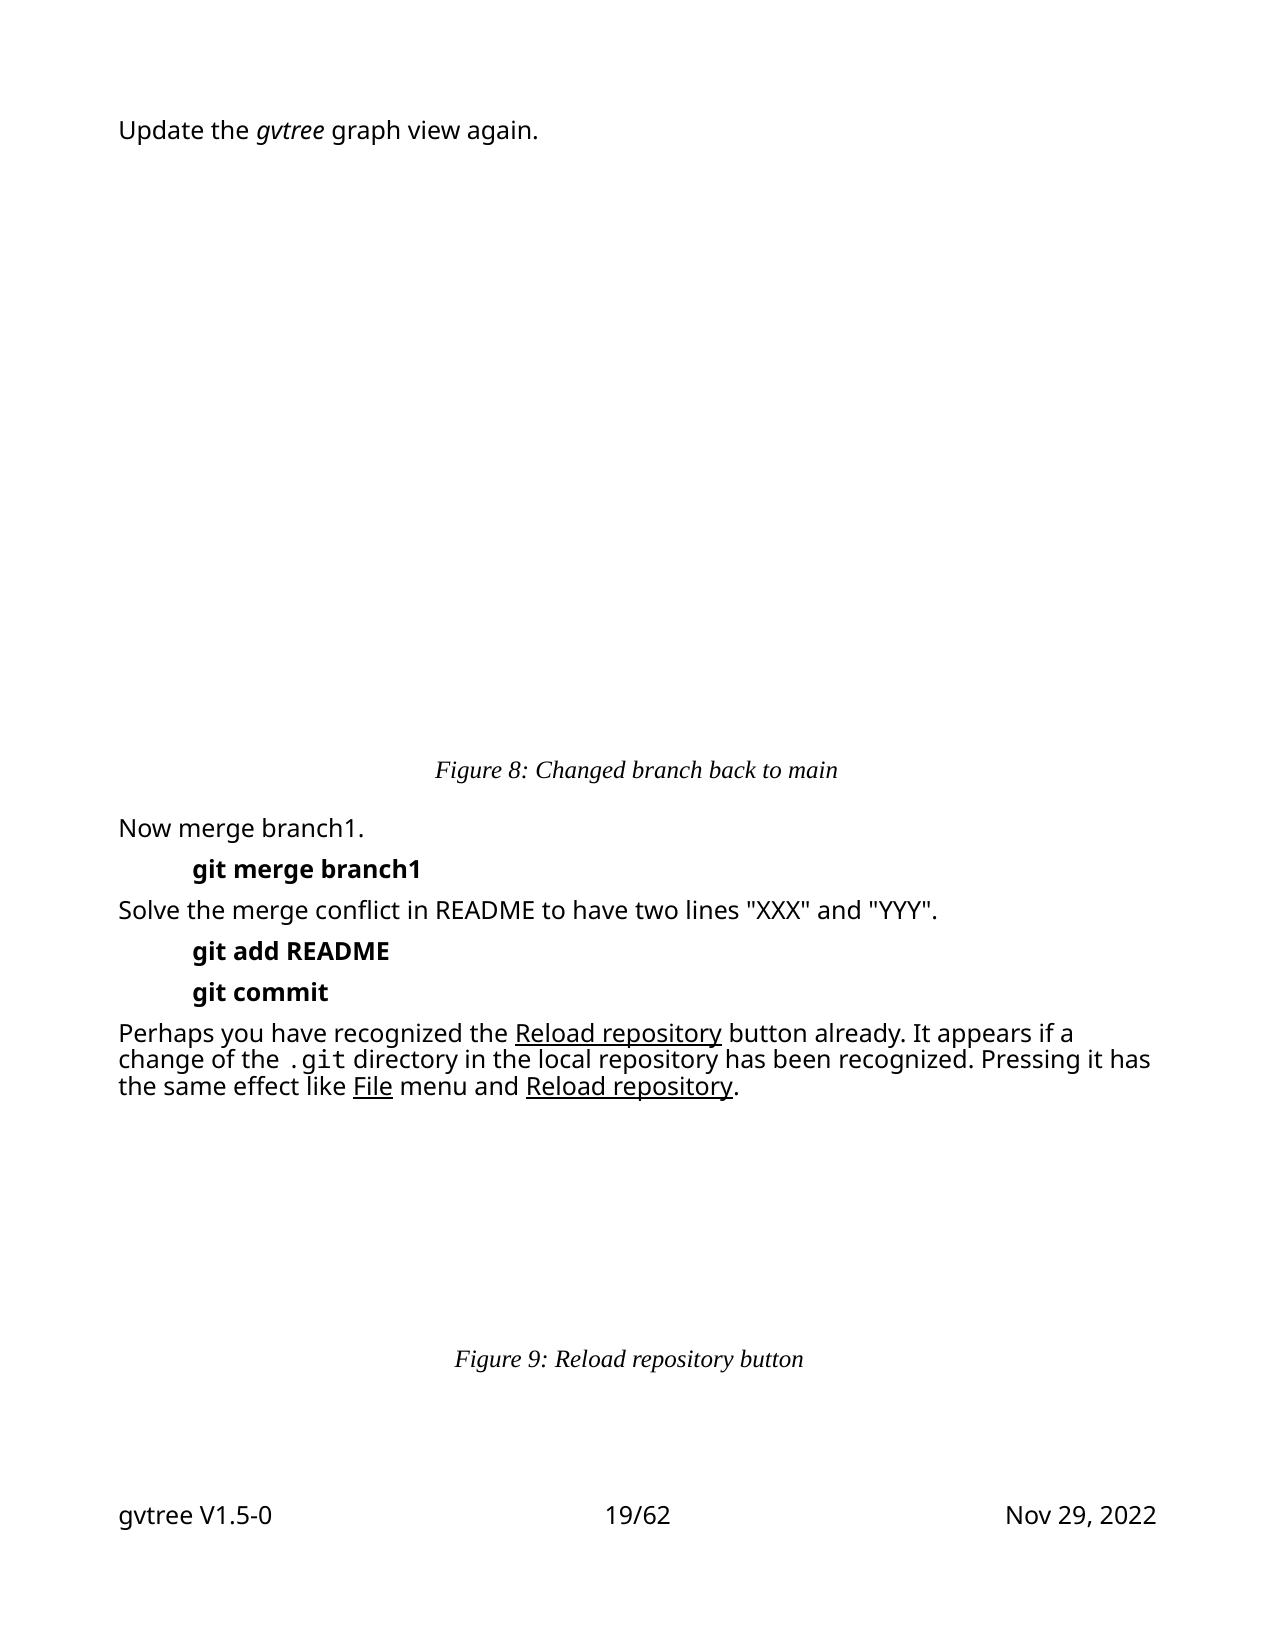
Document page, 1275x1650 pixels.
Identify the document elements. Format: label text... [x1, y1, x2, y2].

text Figure 8: Changed branch back to main [240, 172, 1035, 783]
text Perhaps you have recognized the Reload repository button already. It appears if a change of the .git directory in the local repository has been recognized. Pressing it has the same effect like File menu and Reload repository. [118, 1021, 1157, 1100]
text Figure 9: Reload repository button [454, 1127, 821, 1372]
text git add README [118, 939, 1157, 965]
text git commit [118, 980, 1157, 1006]
text git merge branch1 [118, 857, 1157, 883]
text Solve the merge conflict in README to have two lines "XXX" and "YYY". [118, 898, 1157, 924]
text Update the gvtree graph view again. [118, 118, 1157, 144]
text Now merge branch1. [118, 816, 1157, 842]
